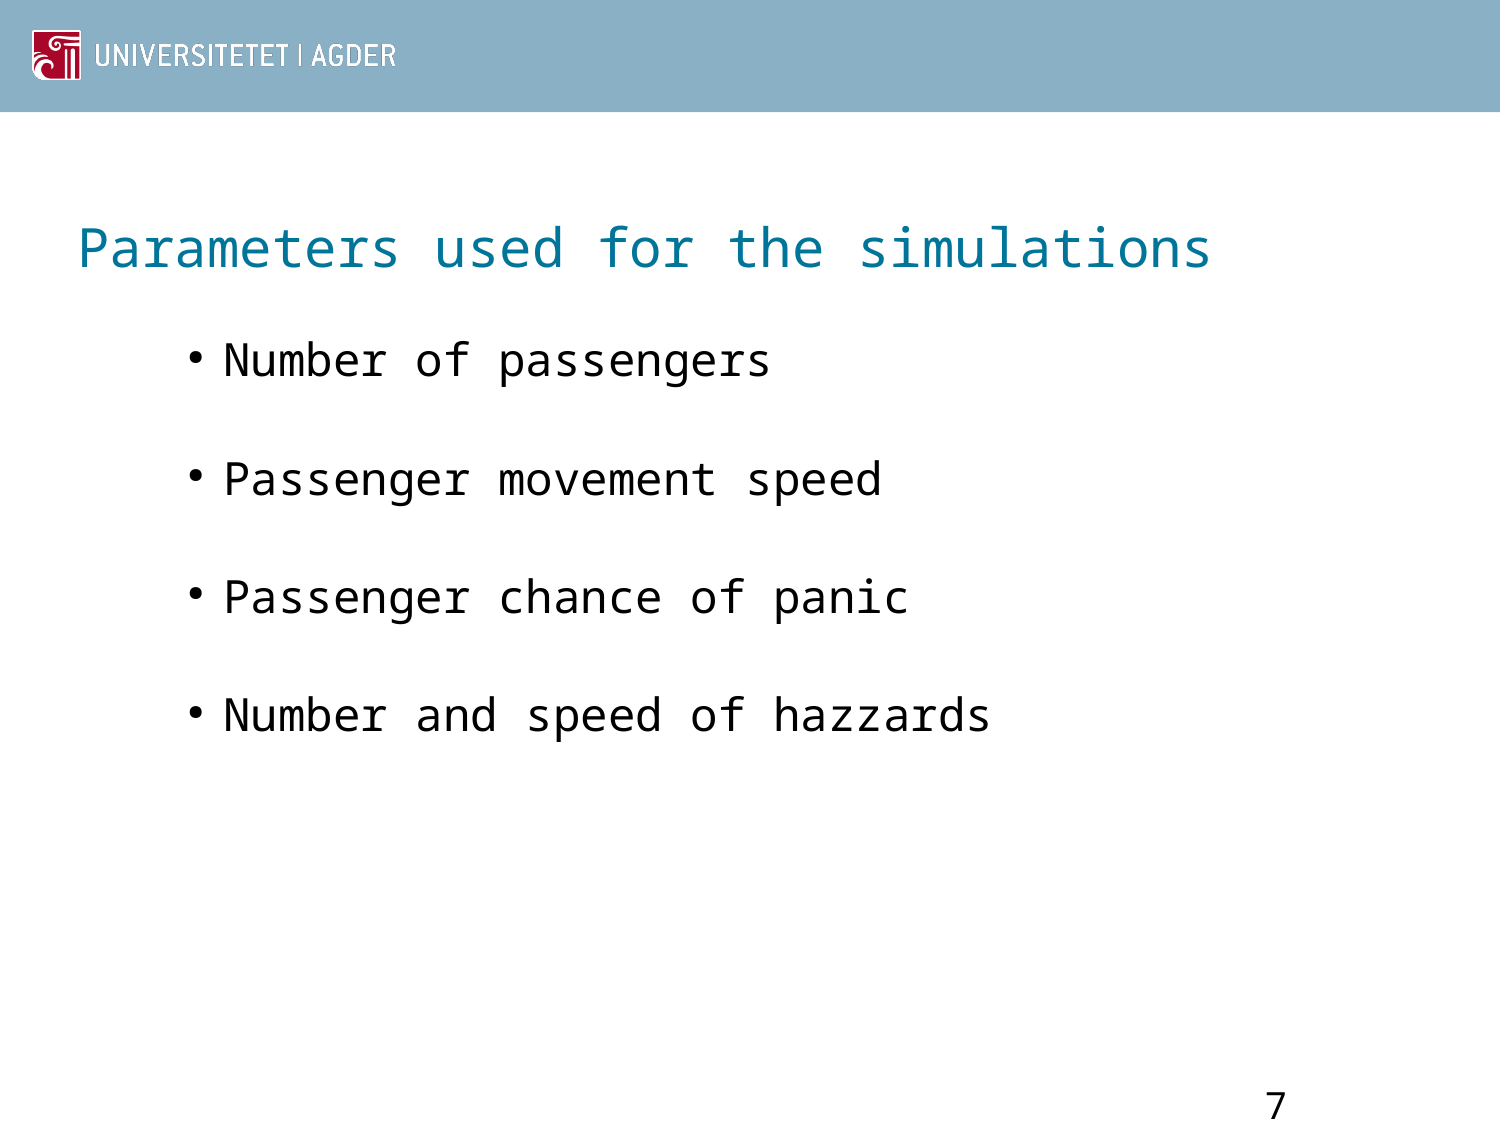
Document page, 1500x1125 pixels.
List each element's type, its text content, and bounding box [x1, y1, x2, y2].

picture [32, 30, 395, 80]
list Number of passengers Passenger movement speed Passenger chance of panic Number and speed of hazzards [62, 312, 1461, 1064]
title Parameters used for the simulations [62, 149, 1461, 286]
